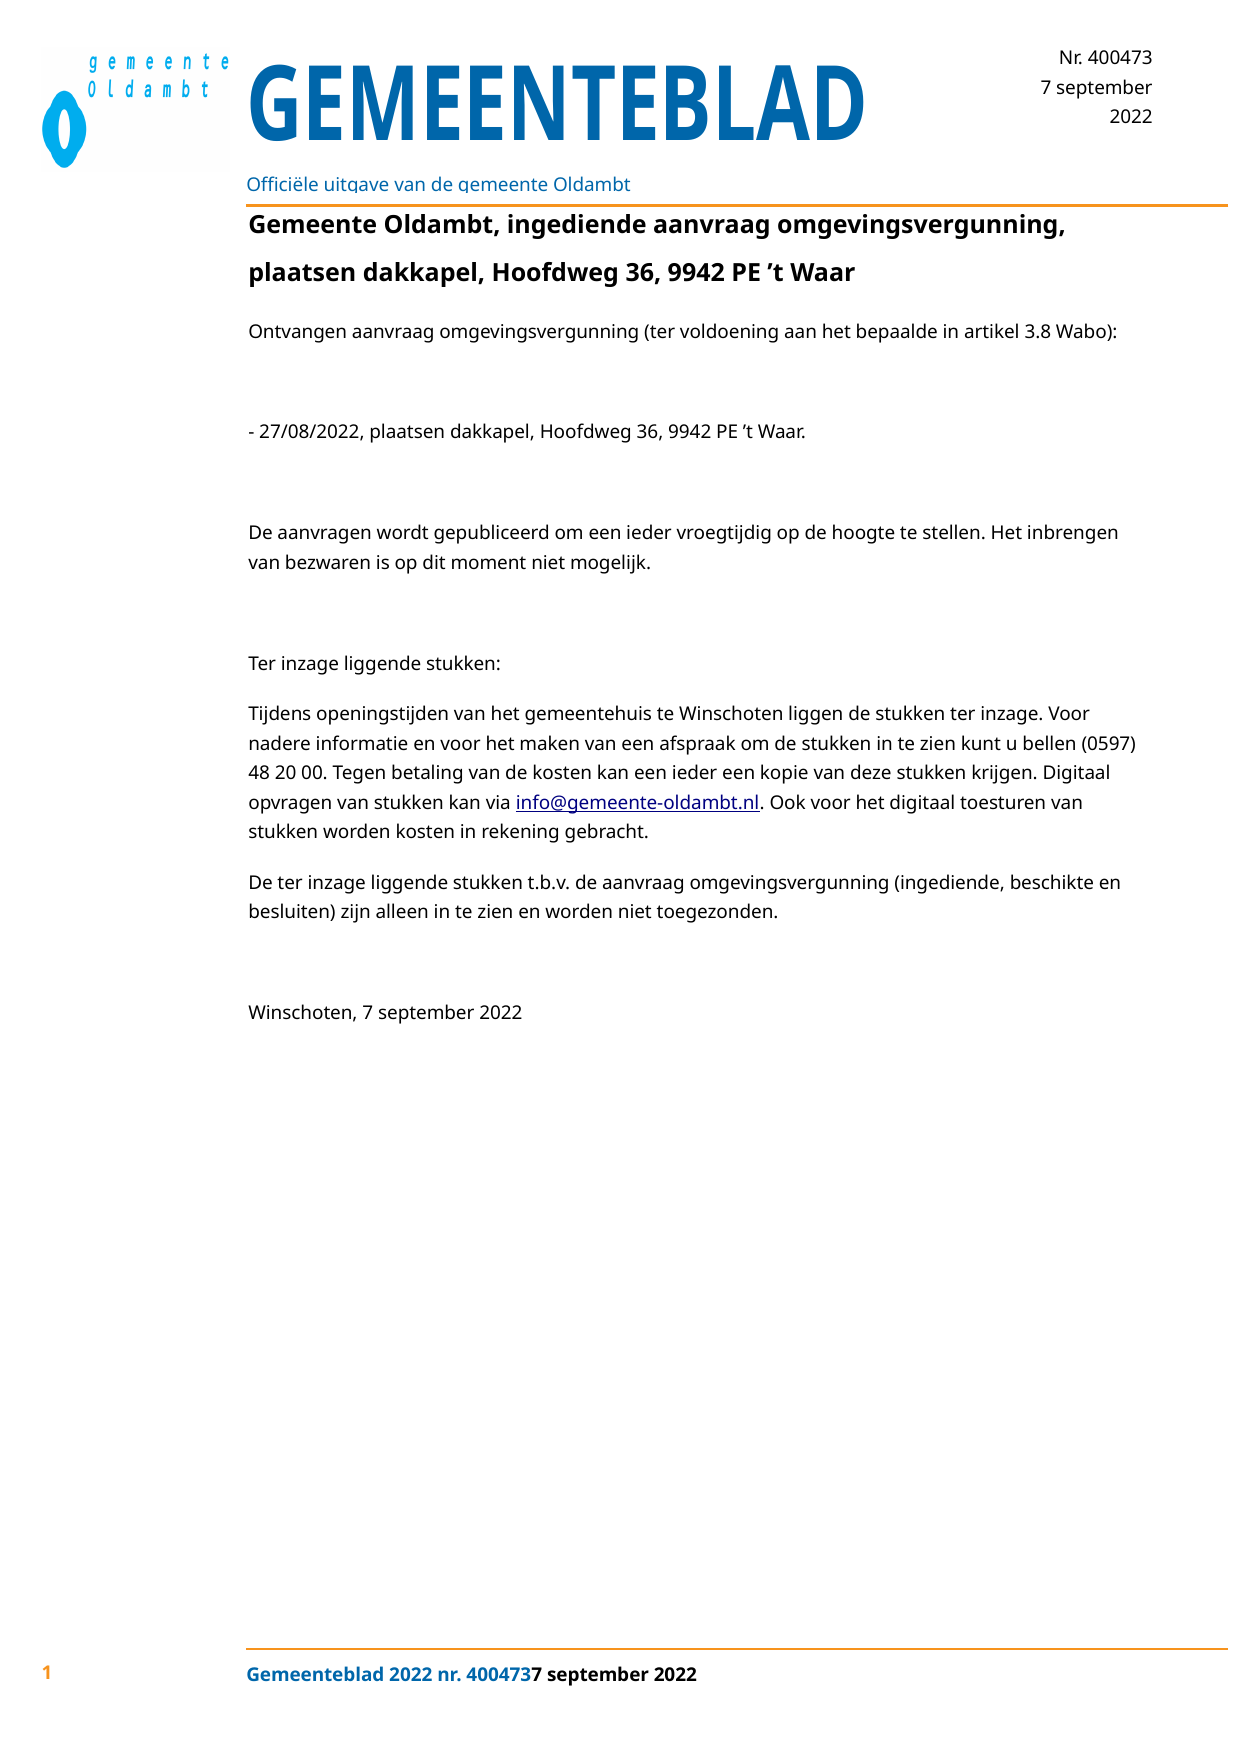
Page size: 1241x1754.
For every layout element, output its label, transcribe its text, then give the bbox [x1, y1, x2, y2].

text De aanvragen wordt gepubliceerd om een ieder vroegtijdig op de hoogte te stellen. Het inbrengen van bezwaren is op dit moment niet mogelijk. [248, 519, 1152, 575]
text Gemeente Oldambt, ingediende aanvraag omgevingsvergunning, plaatsen dakkapel, Hoofdweg 36, 9942 PE ’t Waar [248, 207, 1152, 288]
text - 27/08/2022, plaatsen dakkapel, Hoofdweg 36, 9942 PE ’t Waar. [248, 419, 1152, 444]
text Ontvangen aanvraag omgevingsvergunning (ter voldoening aan het bepaalde in artikel 3.8 Wabo): [248, 318, 1152, 344]
text Winschoten, 7 september 2022 [248, 999, 1152, 1025]
text Tijdens openingstijden van het gemeentehuis te Winschoten liggen de stukken ter inzage. Voor nadere informatie en voor het maken van een afspraak om de stukken in te zien kunt u bellen (0597) 48 20 00. Tegen betaling van de kosten kan een ieder een kopie van deze stukken krijgen. Digitaal opvragen van stukken kan via info@gemeente-oldambt.nl. Ook voor het digitaal toesturen van stukken worden kosten in rekening gebracht. [248, 700, 1152, 844]
text De ter inzage liggende stukken t.b.v. de aanvraag omgevingsvergunning (ingediende, beschikte en besluiten) zijn alleen in te zien en worden niet toegezonden. [248, 869, 1152, 924]
text Ter inzage liggende stukken: [248, 650, 1152, 676]
picture [41, 47, 231, 172]
